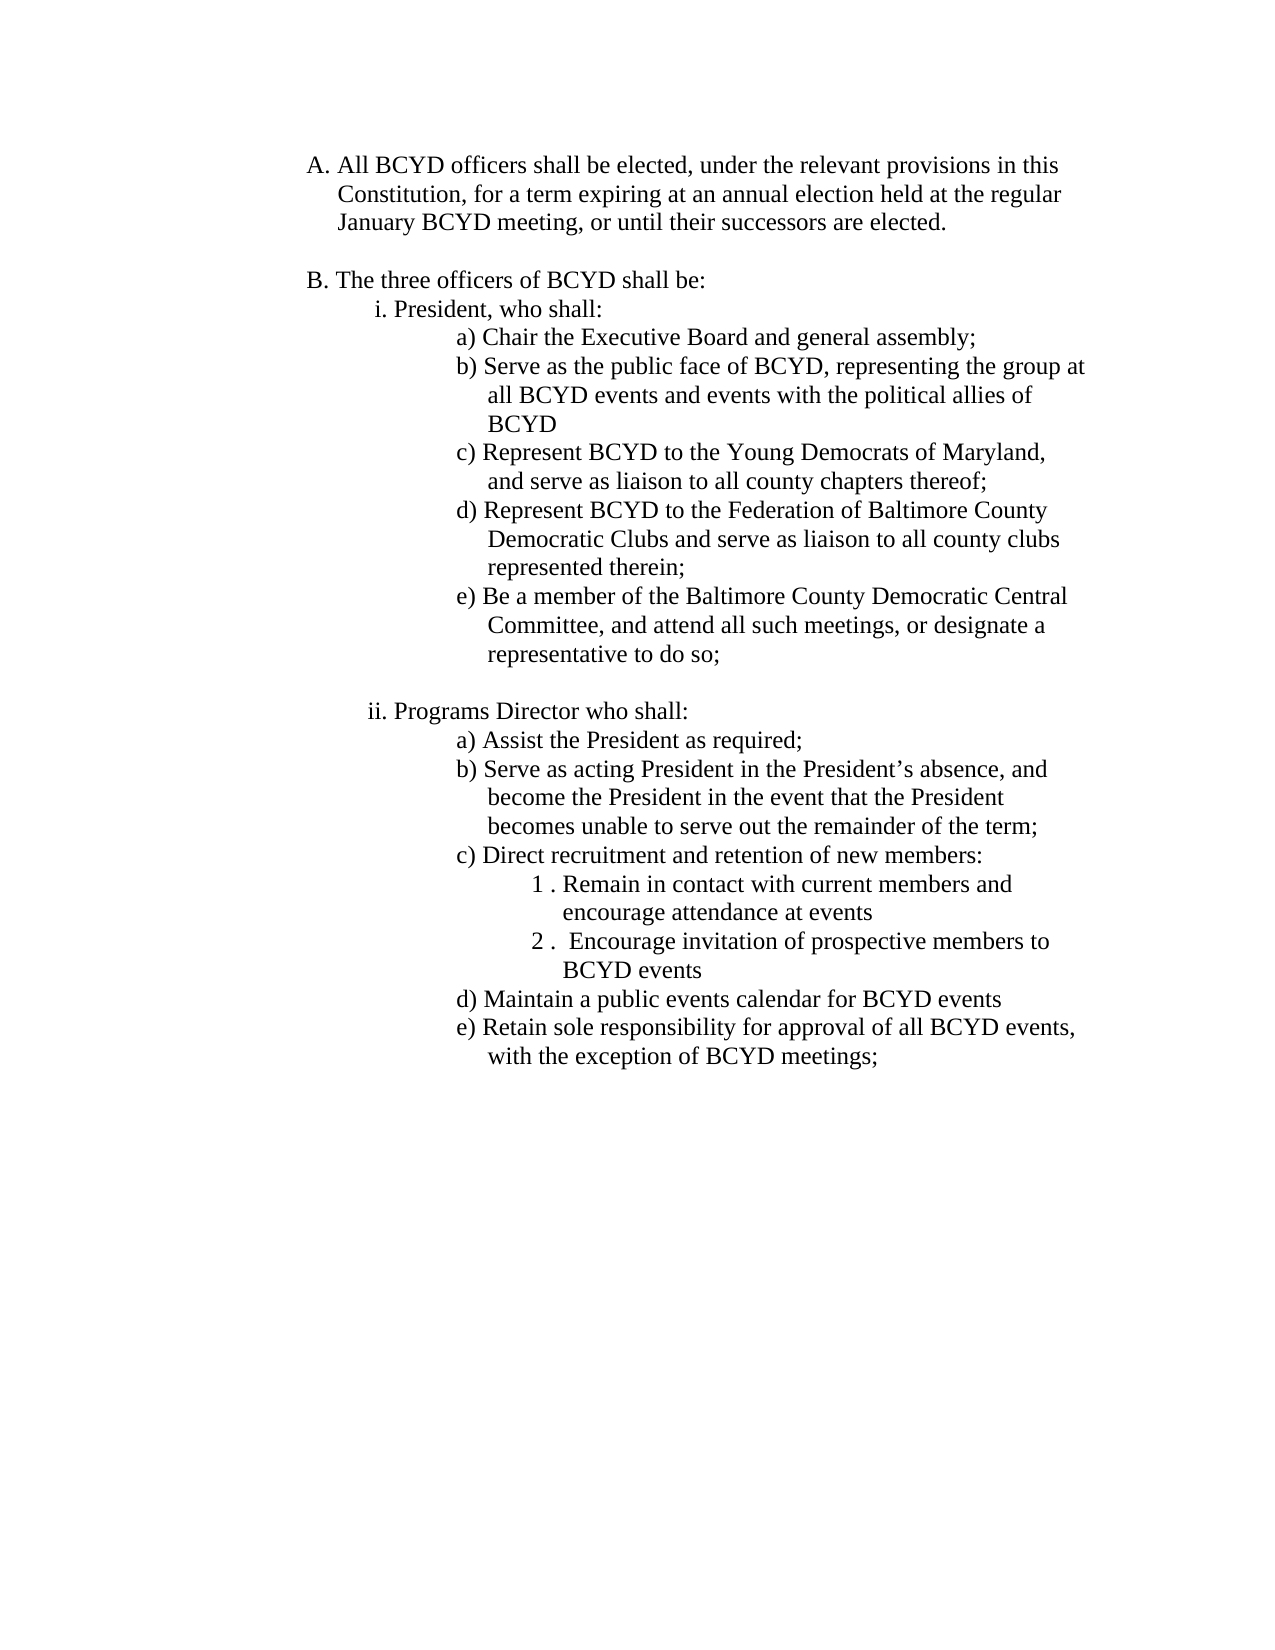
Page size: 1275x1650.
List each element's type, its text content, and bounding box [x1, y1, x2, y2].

list Encourage invitation of prospective members to BCYD events [525, 926, 1087, 984]
list The three officers of BCYD shall be: [300, 265, 1087, 294]
list Represent BCYD to the Young Democrats of Maryland, and serve as liaison to all county chapters thereof; [450, 437, 1087, 495]
list Be a member of the Baltimore County Democratic Central Committee, and attend all such meetings, or designate a representative to do so; [450, 581, 1087, 667]
list Serve as acting President in the President’s absence, and become the President in the event that the President becomes unable to serve out the remainder of the term; [450, 754, 1087, 840]
list Remain in contact with current members and encourage attendance at events [525, 869, 1087, 926]
list Maintain a public events calendar for BCYD events [450, 984, 1087, 1012]
list Assist the President as required; [450, 725, 1087, 754]
list Direct recruitment and retention of new members: [450, 840, 1087, 869]
list Represent BCYD to the Federation of Baltimore County Democratic Clubs and serve as liaison to all county clubs represented therein; [450, 495, 1087, 581]
list Retain sole responsibility for approval of all BCYD events, with the exception of BCYD meetings; [450, 1012, 1087, 1070]
list Chair the Executive Board and general assembly; [450, 322, 1087, 351]
list Programs Director who shall: [394, 696, 1087, 725]
list President, who shall: [394, 294, 1087, 322]
list All BCYD officers shall be elected, under the relevant provisions in this Constitution, for a term expiring at an annual election held at the regular January BCYD meeting, or until their successors are elected. [300, 150, 1087, 236]
list Serve as the public face of BCYD, representing the group at all BCYD events and events with the political allies of BCYD [450, 351, 1087, 437]
